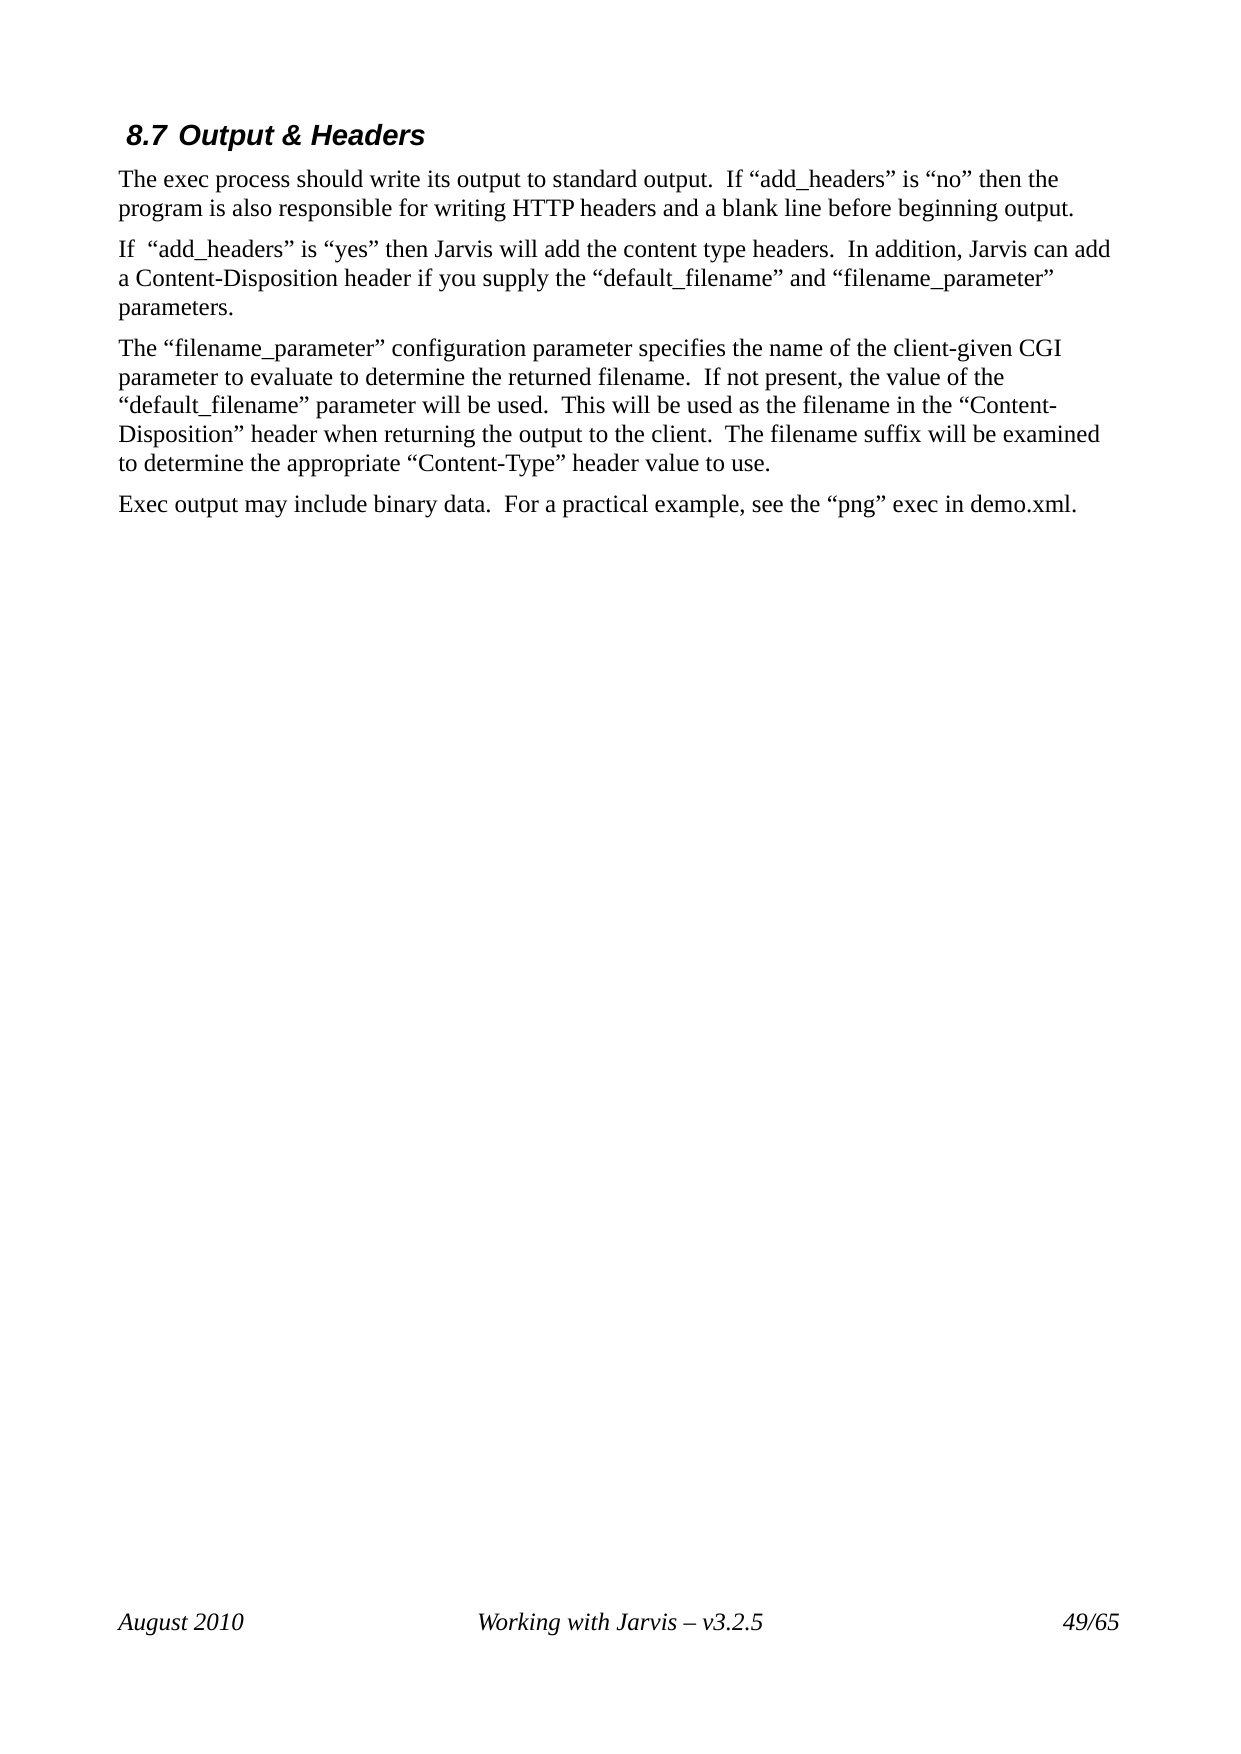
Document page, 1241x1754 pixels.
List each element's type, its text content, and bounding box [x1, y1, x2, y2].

text If “add_headers” is “yes” then Jarvis will add the content type headers. In addition, Jarvis can add a Content-Disposition header if you supply the “default_filename” and “filename_parameter” parameters. [118, 234, 1122, 320]
text Exec output may include binary data. For a practical example, see the “png” exec in demo.xml. [118, 489, 1122, 518]
subtitle Output & Headers [118, 118, 1122, 152]
text The exec process should write its output to standard output. If “add_headers” is “no” then the program is also responsible for writing HTTP headers and a blank line before beginning output. [118, 164, 1122, 222]
text The “filename_parameter” configuration parameter specifies the name of the client-given CGI parameter to evaluate to determine the returned filename. If not present, the value of the “default_filename” parameter will be used. This will be used as the filename in the “Content-Disposition” header when returning the output to the client. The filename suffix will be examined to determine the appropriate “Content-Type” header value to use. [118, 333, 1122, 477]
